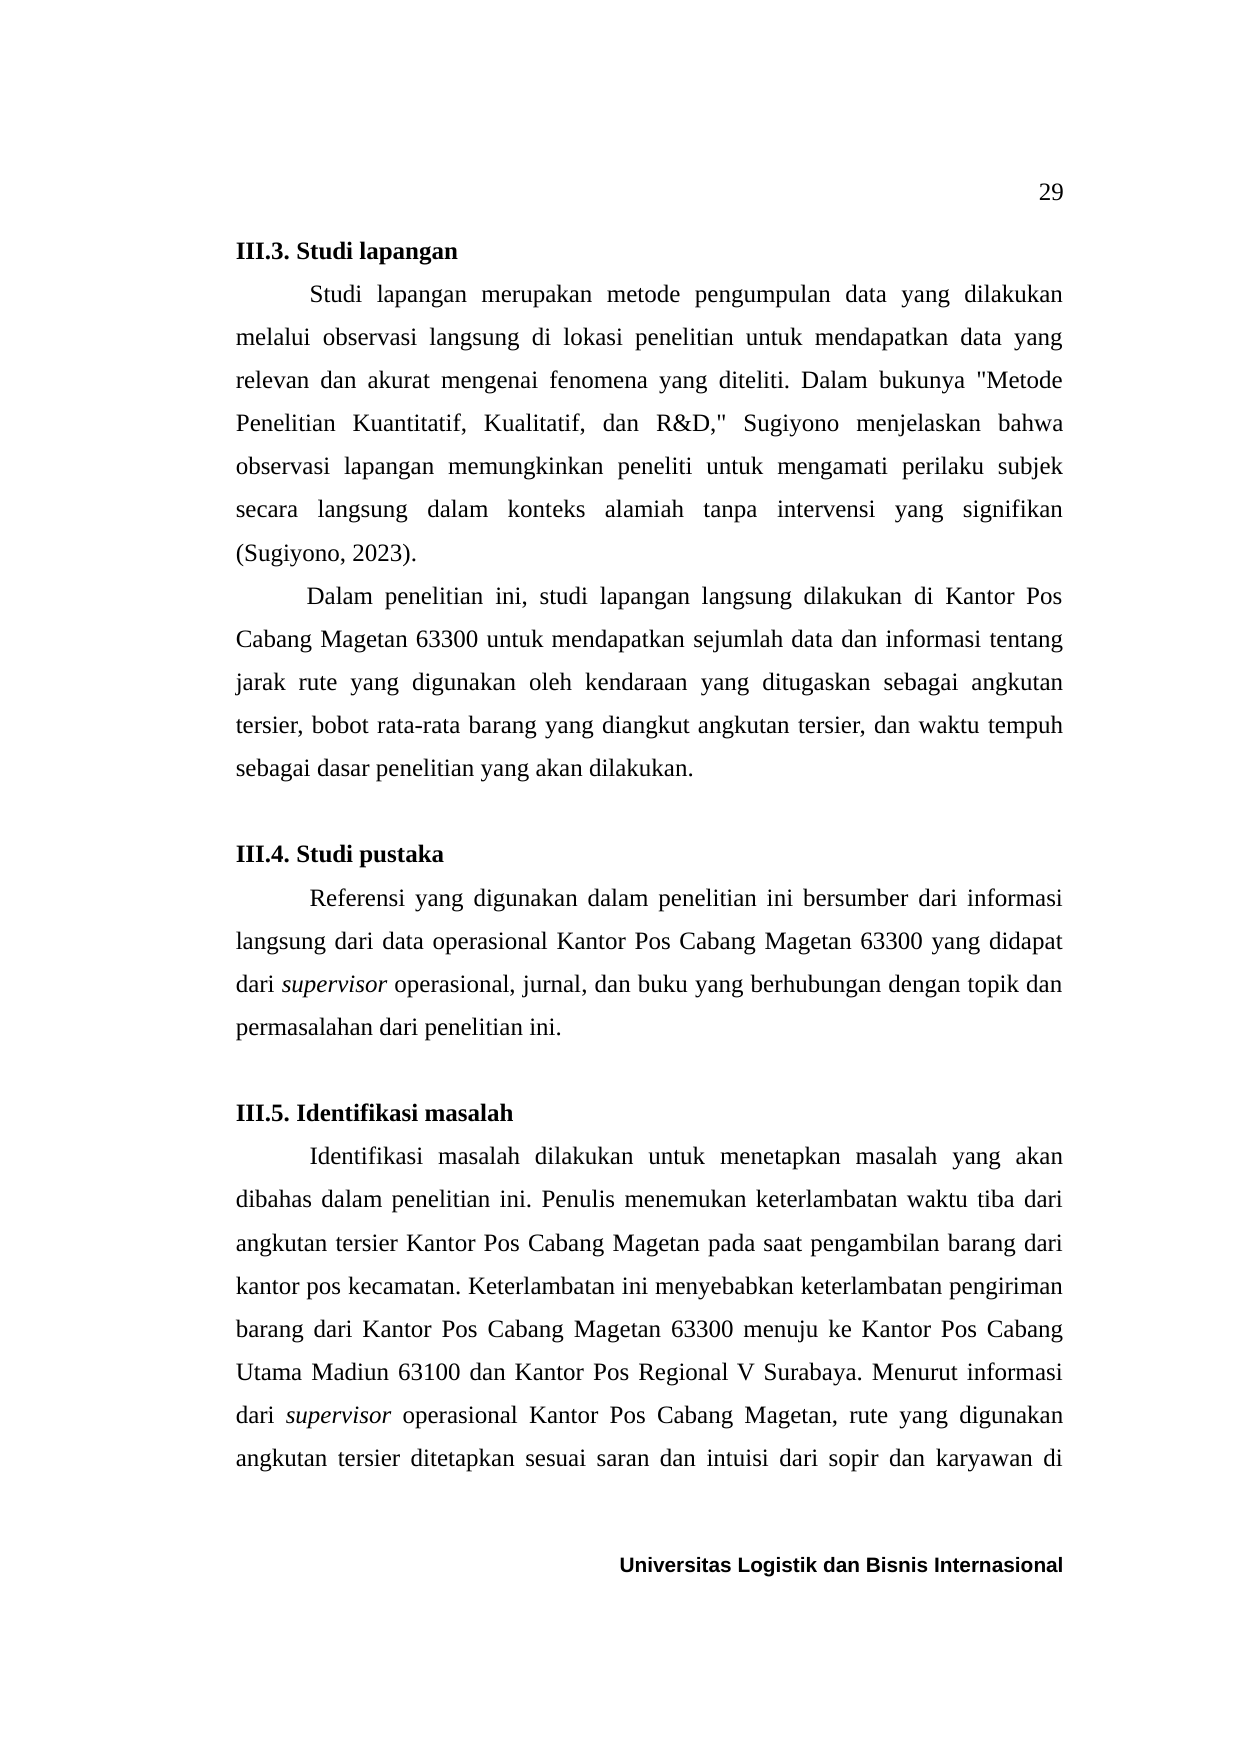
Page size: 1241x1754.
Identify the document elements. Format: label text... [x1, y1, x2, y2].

subtitle Identifikasi masalah [236, 1098, 1063, 1127]
text Studi lapangan merupakan metode pengumpulan data yang dilakukan melalui observasi langsung di lokasi penelitian untuk mendapatkan data yang relevan dan akurat mengenai fenomena yang diteliti. Dalam bukunya "Metode Penelitian Kuantitatif, Kualitatif, dan R&D," Sugiyono menjelaskan bahwa observasi lapangan memungkinkan peneliti untuk mengamati perilaku subjek secara langsung dalam konteks alamiah tanpa intervensi yang signifikan (Sugiyono, 2023). [236, 279, 1063, 566]
subtitle Studi lapangan [236, 236, 1063, 264]
text Referensi yang digunakan dalam penelitian ini bersumber dari informasi langsung dari data operasional Kantor Pos Cabang Magetan 63300 yang didapat dari supervisor operasional, jurnal, dan buku yang berhubungan dengan topik dan permasalahan dari penelitian ini. [236, 883, 1063, 1041]
text Dalam penelitian ini, studi lapangan langsung dilakukan di Kantor Pos Cabang Magetan 63300 untuk mendapatkan sejumlah data dan informasi tentang jarak rute yang digunakan oleh kendaraan yang ditugaskan sebagai angkutan tersier, bobot rata-rata barang yang diangkut angkutan tersier, dan waktu tempuh sebagai dasar penelitian yang akan dilakukan. [236, 581, 1063, 782]
text Identifikasi masalah dilakukan untuk menetapkan masalah yang akan dibahas dalam penelitian ini. Penulis menemukan keterlambatan waktu tiba dari angkutan tersier Kantor Pos Cabang Magetan pada saat pengambilan barang dari kantor pos kecamatan. Keterlambatan ini menyebabkan keterlambatan pengiriman barang dari Kantor Pos Cabang Magetan 63300 menuju ke Kantor Pos Cabang Utama Madiun 63100 dan Kantor Pos Regional V Surabaya. Menurut informasi dari supervisor operasional Kantor Pos Cabang Magetan, rute yang digunakan angkutan tersier ditetapkan sesuai saran dan intuisi dari sopir dan karyawan di [236, 1141, 1063, 1472]
subtitle Studi pustaka [236, 839, 1063, 868]
